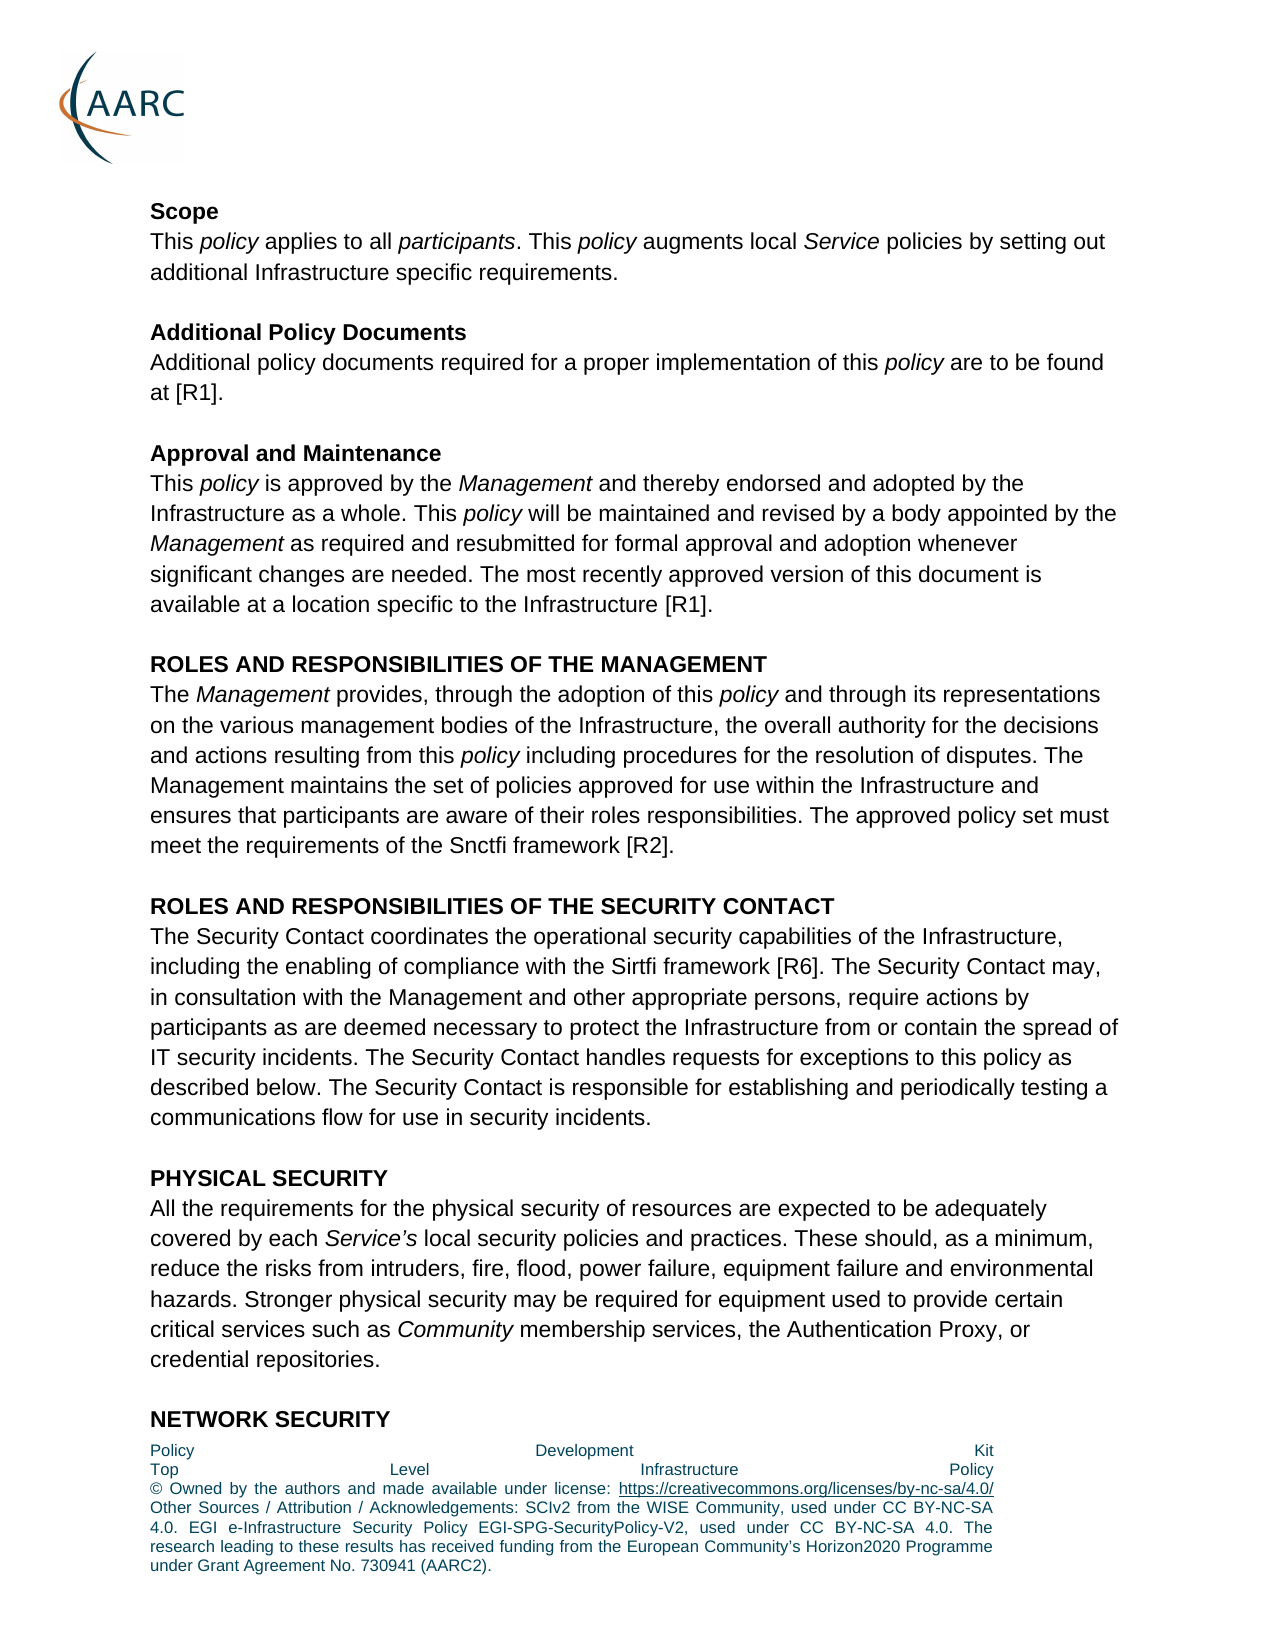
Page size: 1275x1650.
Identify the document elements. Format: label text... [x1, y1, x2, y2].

picture [476, 1482, 482, 1494]
picture [524, 1522, 530, 1533]
picture [975, 1521, 981, 1533]
picture [819, 1501, 825, 1513]
picture [59, 51, 184, 164]
picture [442, 1501, 448, 1513]
picture [373, 1524, 380, 1530]
picture [475, 1559, 480, 1568]
text The Security Contact coordinates the operational security capabilities of the Infrastructure, including the enabling of compliance with the Sirtfi framework [R6]. The Security Contact may, in consultation with the Management and other appropriate persons, require actions by participants as are deemed necessary to protect the Infrastructure from or contain the spread of IT security incidents. The Security Contact handles requests for exceptions to this policy as described below. The Security Contact is responsible for establishing and periodically testing a communications flow for use in security incidents. [150, 923, 1125, 1131]
picture [260, 1482, 266, 1494]
picture [288, 1502, 293, 1511]
picture [855, 1543, 861, 1552]
picture [588, 1447, 594, 1459]
picture [407, 1482, 413, 1494]
picture [627, 1541, 636, 1552]
picture [513, 1521, 522, 1527]
picture [806, 1541, 814, 1552]
picture [524, 1482, 530, 1494]
text The Management provides, through the adoption of this policy and through its representations on the various management bodies of the Infrastructure, the overall authority for the decisions and actions resulting from this policy including procedures for the resolution of disputes. The Management maintains the set of policies approved for use within the Infrastructure and ensures that participants are aware of their roles responsibilities. The approved policy set must meet the requirements of the Snctfi framework [R2]. [150, 681, 1125, 859]
picture [400, 1540, 406, 1552]
picture [400, 1562, 406, 1571]
picture [150, 1482, 162, 1494]
picture [702, 1466, 709, 1472]
picture [167, 93, 184, 114]
picture [189, 1522, 198, 1533]
picture [669, 1485, 676, 1491]
picture [646, 1466, 652, 1475]
text ROLES AND RESPONSIBILITIES OF THE MANAGEMENT [150, 651, 1125, 678]
picture [835, 1522, 844, 1533]
text ROLES AND RESPONSIBILITIES OF THE SECURITY CONTACT [150, 893, 1125, 919]
picture [304, 1540, 310, 1552]
picture [524, 1540, 530, 1552]
picture [667, 1501, 676, 1507]
picture [226, 1562, 232, 1571]
picture [562, 1485, 569, 1491]
text PHYSICAL SECURITY All the requirements for the physical security of resources are expected to be adequately covered by each Service’s local security policies and practices. These should, as a minimum, reduce the risks from intruders, fire, flood, power failure, equipment failure and environmental hazards. Stronger physical security may be required for equipment used to provide certain critical services such as Community membership services, the Authentication Proxy, or credential repositories. NETWORK SECURITY [150, 1165, 1125, 1433]
text Scope This policy applies to all participants. This policy augments local Service policies by setting out additional Infrastructure specific requirements. Additional Policy Documents Additional policy documents required for a proper implementation of this policy are to be found at [R1]. Approval and Maintenance This policy is approved by the Management and thereby endorsed and adopted by the Infrastructure as a whole. This policy will be maintained and revised by a body appointed by the Management as required and resubmitted for formal approval and adoption whenever significant changes are needed. The most recently approved version of this document is available at a location specific to the Infrastructure [R1]. [150, 150, 1125, 647]
